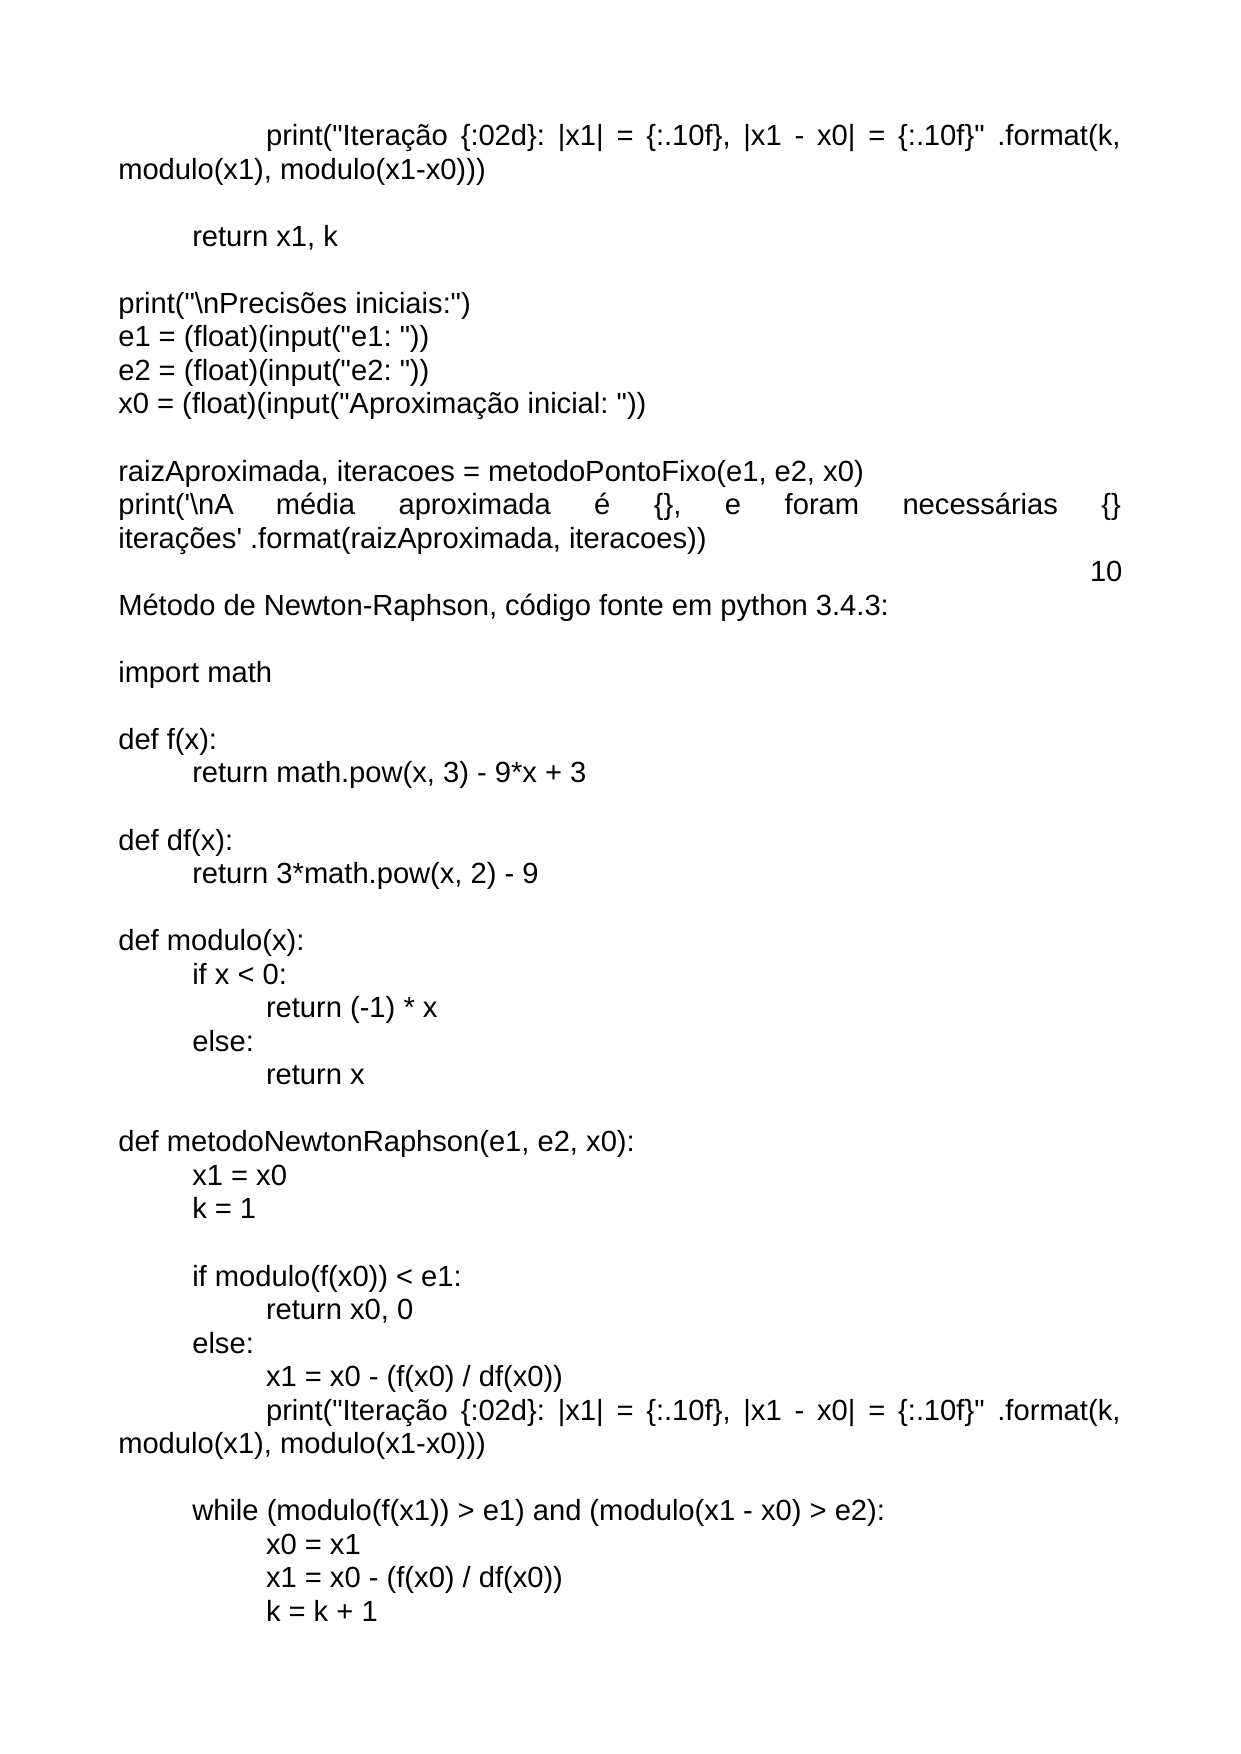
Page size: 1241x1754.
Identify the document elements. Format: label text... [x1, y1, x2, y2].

text 10 [118, 554, 1122, 588]
text while (modulo(f(x1)) > e1) and (modulo(x1 - x0) > e2): [118, 1493, 1122, 1527]
text return x0, 0 [118, 1292, 1122, 1326]
text if modulo(f(x0)) < e1: [118, 1258, 1122, 1292]
text def df(x): [118, 822, 1122, 856]
text e1 = (float)(input("e1: ")) [118, 319, 1122, 353]
text x0 = (float)(input("Aproximação inicial: ")) [118, 386, 1122, 420]
text return 3*math.pow(x, 2) - 9 [118, 856, 1122, 889]
text raizAproximada, iteracoes = metodoPontoFixo(e1, e2, x0) [118, 453, 1122, 487]
text Método de Newton-Raphson, código fonte em python 3.4.3: [118, 588, 1122, 621]
text def f(x): [118, 722, 1122, 755]
text else: [118, 1024, 1122, 1057]
text return x [118, 1057, 1122, 1091]
text else: [118, 1326, 1122, 1359]
text e2 = (float)(input("e2: ")) [118, 353, 1122, 386]
text return math.pow(x, 3) - 9*x + 3 [118, 755, 1122, 789]
text print("Iteração {:02d}: |x1| = {:.10f}, |x1 - x0| = {:.10f}" .format(k, modulo(x1), modulo(x1-x0))) [118, 1393, 1122, 1460]
text print("Iteração {:02d}: |x1| = {:.10f}, |x1 - x0| = {:.10f}" .format(k, modulo(x1), modulo(x1-x0))) [118, 118, 1122, 185]
text x0 = x1 [118, 1527, 1122, 1560]
text return (-1) * x [118, 990, 1122, 1024]
text def metodoNewtonRaphson(e1, e2, x0): [118, 1124, 1122, 1158]
text return x1, k [118, 219, 1122, 252]
text print("\nPrecisões iniciais:") [118, 286, 1122, 319]
text x1 = x0 [118, 1158, 1122, 1191]
text k = k + 1 [118, 1594, 1122, 1627]
text if x < 0: [118, 957, 1122, 990]
text def modulo(x): [118, 923, 1122, 957]
text import math [118, 655, 1122, 688]
text x1 = x0 - (f(x0) / df(x0)) [118, 1560, 1122, 1594]
text k = 1 [118, 1191, 1122, 1225]
text print('\nA média aproximada é {}, e foram necessárias {} iterações' .format(raizAproximada, iteracoes)) [118, 487, 1122, 554]
text x1 = x0 - (f(x0) / df(x0)) [118, 1359, 1122, 1393]
